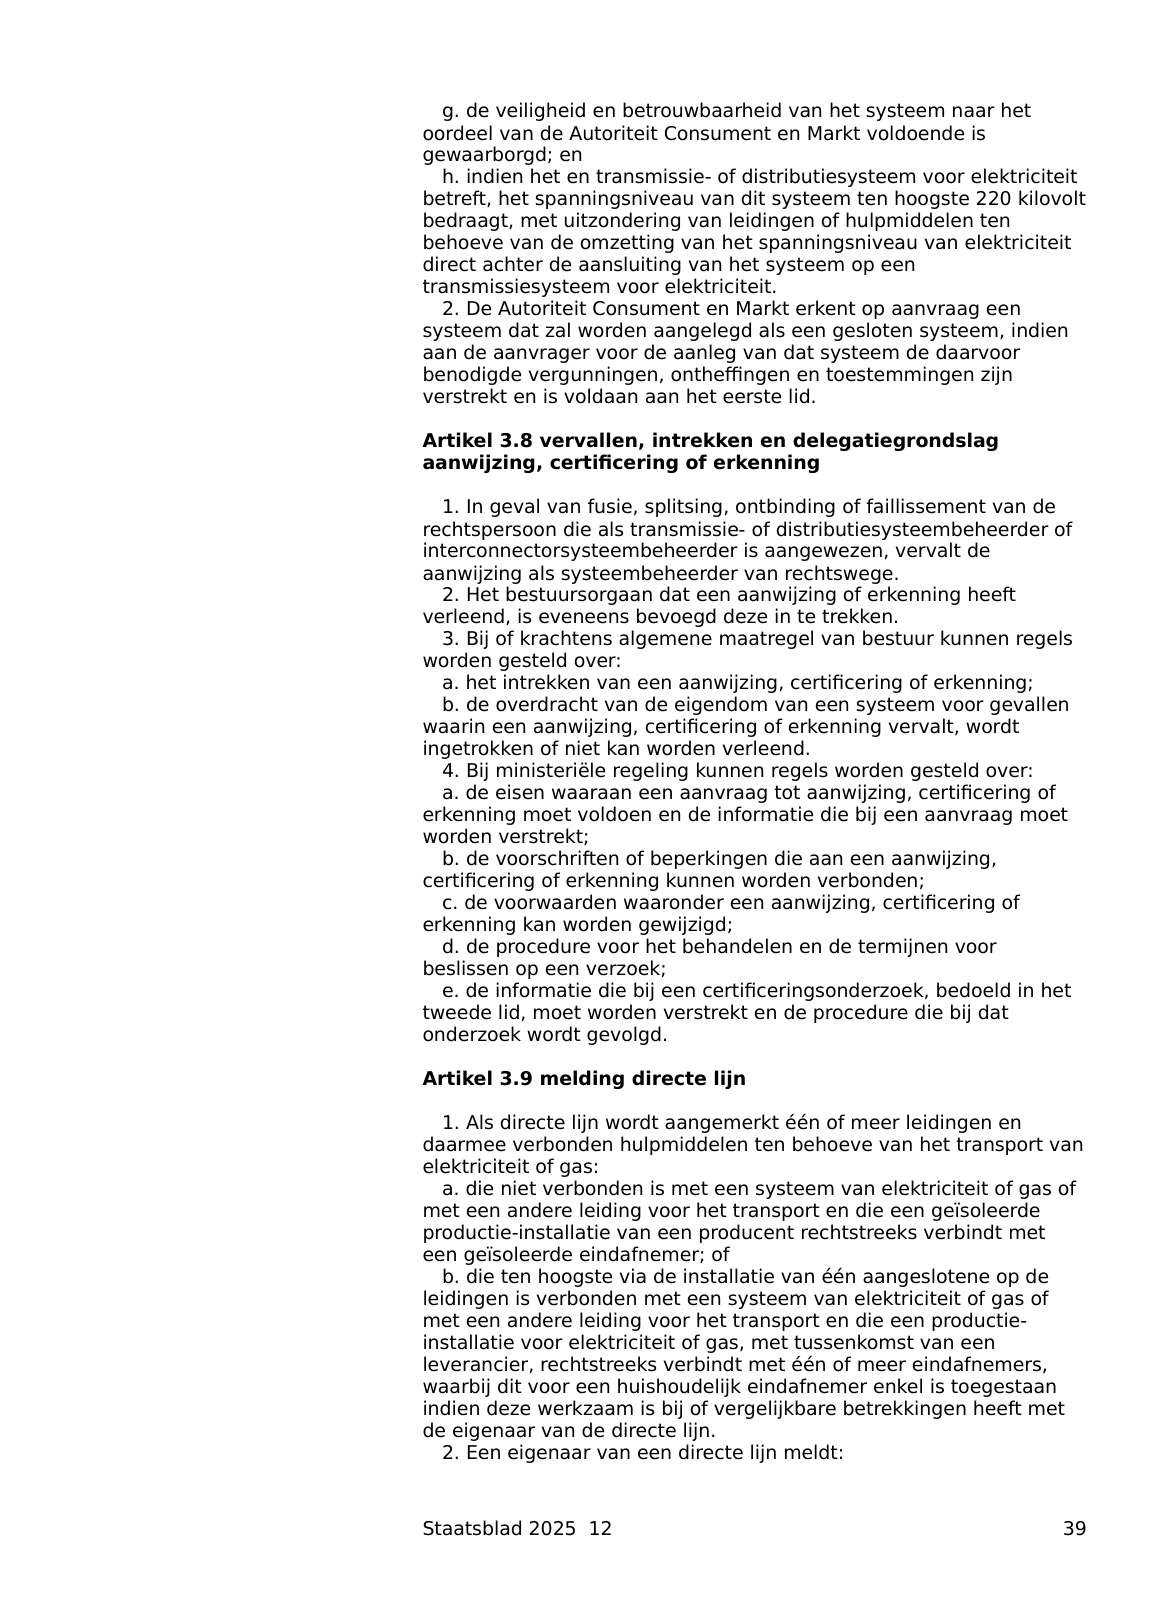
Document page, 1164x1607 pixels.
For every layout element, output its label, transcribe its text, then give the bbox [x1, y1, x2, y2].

text e. de informatie die bij een certificeringsonderzoek, bedoeld in het tweede lid, moet worden verstrekt en de procedure die bij dat onderzoek wordt gevolgd. [422, 980, 1087, 1046]
text b. die ten hoogste via de installatie van één aangeslotene op de leidingen is verbonden met een systeem van elektriciteit of gas of met een andere leiding voor het transport en die een productie-installatie voor elektriciteit of gas, met tussenkomst van een leverancier, rechtstreeks verbindt met één of meer eindafnemers, waarbij dit voor een huishoudelijk eindafnemer enkel is toegestaan indien deze werkzaam is bij of vergelijkbare betrekkingen heeft met de eigenaar van de directe lijn. [422, 1266, 1087, 1442]
text 2. De Autoriteit Consument en Markt erkent op aanvraag een systeem dat zal worden aangelegd als een gesloten systeem, indien aan de aanvrager voor de aanleg van dat systeem de daarvoor benodigde vergunningen, ontheffingen en toestemmingen zijn verstrekt en is voldaan aan het eerste lid. [422, 298, 1087, 408]
text b. de voorschriften of beperkingen die aan een aanwijzing, certificering of erkenning kunnen worden verbonden; [422, 848, 1087, 892]
text 1. Als directe lijn wordt aangemerkt één of meer leidingen en daarmee verbonden hulpmiddelen ten behoeve van het transport van elektriciteit of gas: [422, 1112, 1087, 1178]
text 3. Bij of krachtens algemene maatregel van bestuur kunnen regels worden gesteld over: [422, 628, 1087, 672]
text a. de eisen waaraan een aanvraag tot aanwijzing, certificering of erkenning moet voldoen en de informatie die bij een aanvraag moet worden verstrekt; [422, 782, 1087, 848]
subtitle Artikel 3.8 vervallen, intrekken en delegatiegrondslag aanwijzing, certificering of erkenning [422, 430, 1087, 474]
subtitle Artikel 3.9 melding directe lijn [422, 1068, 1087, 1090]
text 2. Een eigenaar van een directe lijn meldt: [422, 1442, 1087, 1464]
text a. het intrekken van een aanwijzing, certificering of erkenning; [422, 672, 1087, 694]
text a. die niet verbonden is met een systeem van elektriciteit of gas of met een andere leiding voor het transport en die een geïsoleerde productie-installatie van een producent rechtstreeks verbindt met een geïsoleerde eindafnemer; of [422, 1178, 1087, 1266]
text d. de procedure voor het behandelen en de termijnen voor beslissen op een verzoek; [422, 936, 1087, 980]
text c. de voorwaarden waaronder een aanwijzing, certificering of erkenning kan worden gewijzigd; [422, 892, 1087, 936]
text 4. Bij ministeriële regeling kunnen regels worden gesteld over: [422, 760, 1087, 782]
text 2. Het bestuursorgaan dat een aanwijzing of erkenning heeft verleend, is eveneens bevoegd deze in te trekken. [422, 584, 1087, 628]
text g. de veiligheid en betrouwbaarheid van het systeem naar het oordeel van de Autoriteit Consument en Markt voldoende is gewaarborgd; en [422, 100, 1087, 166]
text 1. In geval van fusie, splitsing, ontbinding of faillissement van de rechtspersoon die als transmissie- of distributiesysteembeheerder of interconnectorsysteembeheerder is aangewezen, vervalt de aanwijzing als systeembeheerder van rechtswege. [422, 496, 1087, 584]
text h. indien het en transmissie- of distributiesysteem voor elektriciteit betreft, het spanningsniveau van dit systeem ten hoogste 220 kilovolt bedraagt, met uitzondering van leidingen of hulpmiddelen ten behoeve van de omzetting van het spanningsniveau van elektriciteit direct achter de aansluiting van het systeem op een transmissiesysteem voor elektriciteit. [422, 166, 1087, 298]
text b. de overdracht van de eigendom van een systeem voor gevallen waarin een aanwijzing, certificering of erkenning vervalt, wordt ingetrokken of niet kan worden verleend. [422, 694, 1087, 760]
